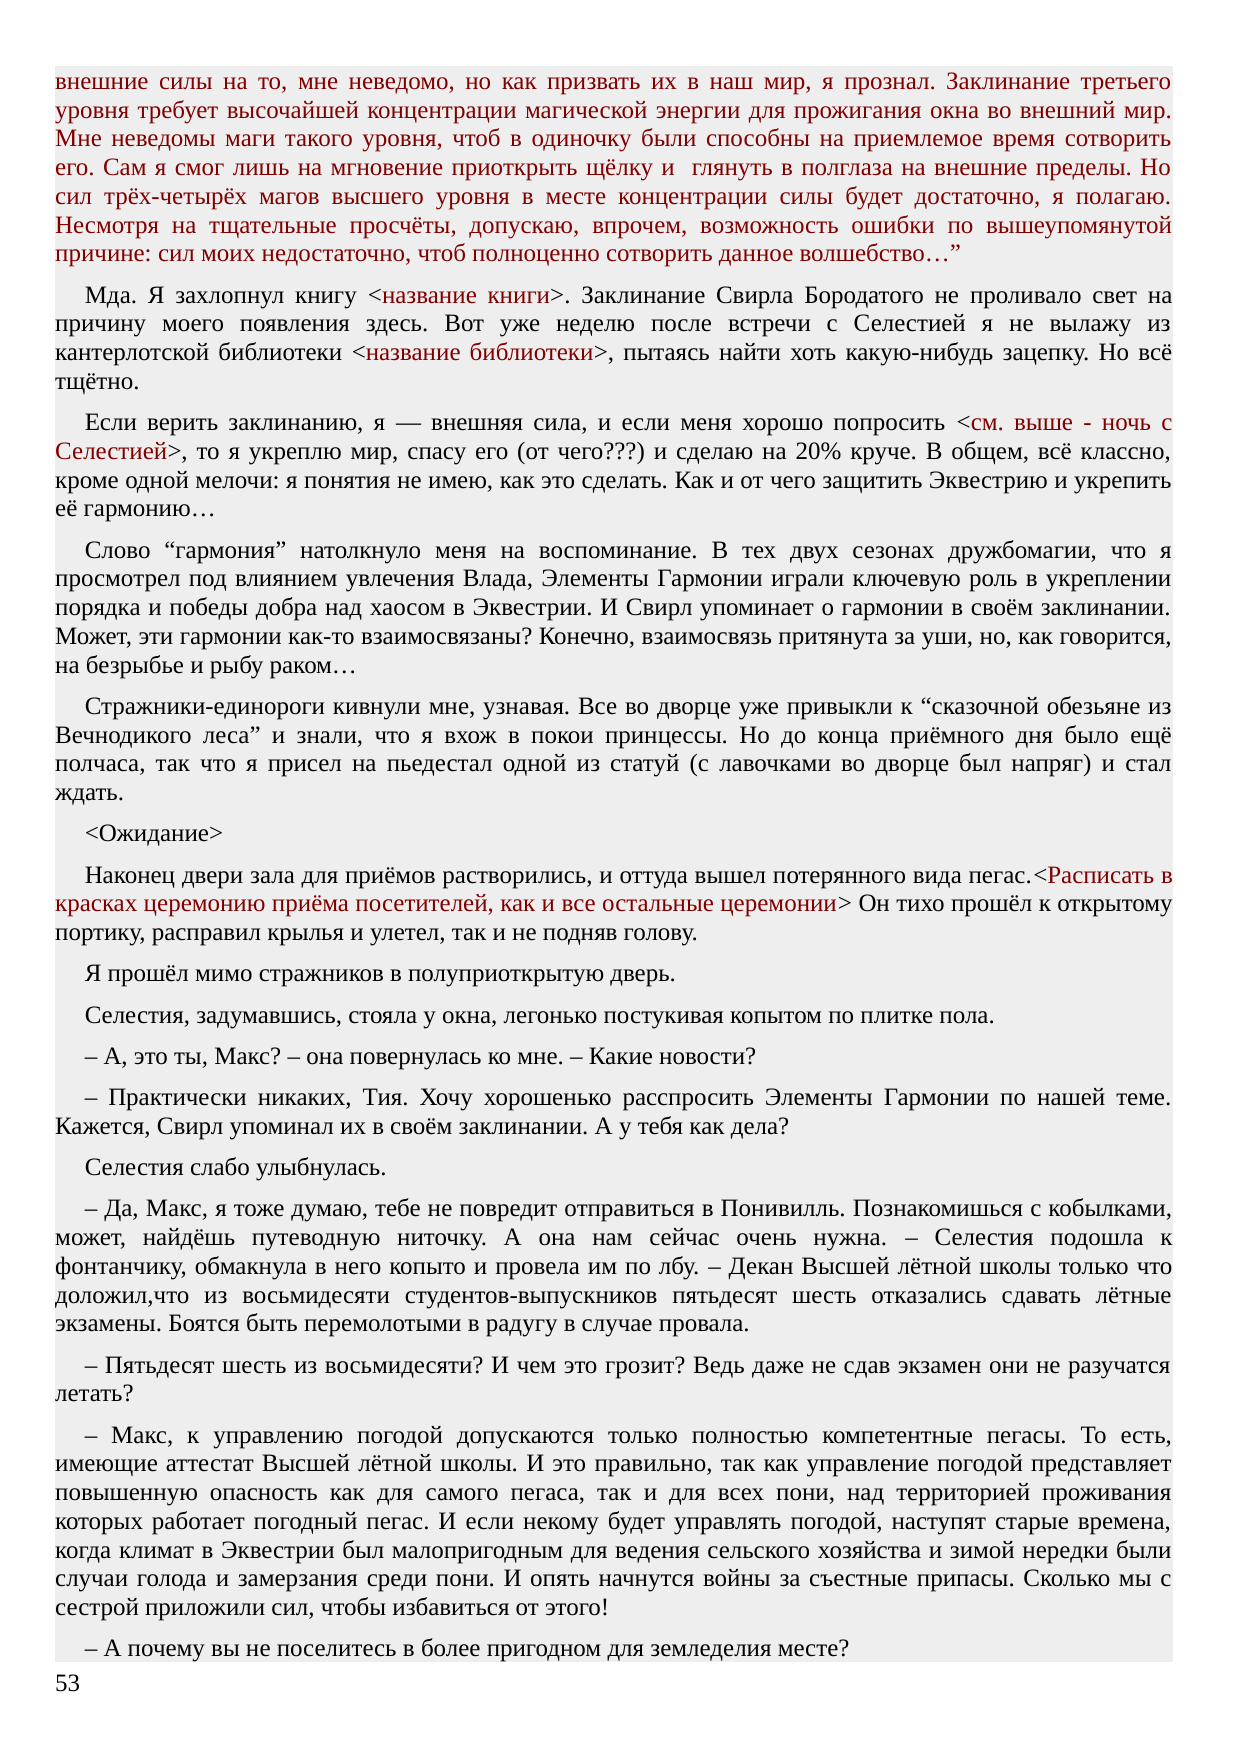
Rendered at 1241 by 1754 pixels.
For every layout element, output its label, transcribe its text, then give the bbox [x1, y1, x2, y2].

text Наконец двери зала для приёмов растворились, и оттуда вышел потерянного вида пегас.<Расписать в красках церемонию приёма посетителей, как и все остальные церемонии> Он тихо прошёл к открытому портику, расправил крылья и улетел, так и не подняв голову. [55, 860, 1173, 946]
text Слово “гармония” натолкнуло меня на воспоминание. В тех двух сезонах дружбомагии, что я просмотрел под влиянием увлечения Влада, Элементы Гармонии играли ключевую роль в укреплении порядка и победы добра над хаосом в Эквестрии. И Свирл упоминает о гармонии в своём заклинании. Может, эти гармонии как-то взаимосвязаны? Конечно, взаимосвязь притянута за уши, но, как говорится, на безрыбье и рыбу раком… [55, 535, 1173, 678]
text Я прошёл мимо стражников в полуприоткрытую дверь. [55, 958, 1173, 987]
text – Да, Макс, я тоже думаю, тебе не повредит отправиться в Понивилль. Познакомишься с кобылками, может, найдёшь путеводную ниточку. А она нам сейчас очень нужна. – Селестия подошла к фонтанчику, обмакнула в него копыто и провела им по лбу. – Декан Высшей лётной школы только что доложил,что из восьмидесяти студентов-выпускников пятьдесят шесть отказались сдавать лётные экзамены. Боятся быть перемолотыми в радугу в случае провала. [55, 1193, 1173, 1337]
text Мда. Я захлопнул книгу <название книги>. Заклинание Свирла Бородатого не проливало свет на причину моего появления здесь. Вот уже неделю после встречи с Селестией я не вылажу из кантерлотской библиотеки <название библиотеки>, пытаясь найти хоть какую-нибудь зацепку. Но всё тщётно. [55, 280, 1173, 395]
text <Ожидание> [55, 818, 1173, 847]
text Стражники-единороги кивнули мне, узнавая. Все во дворце уже привыкли к “сказочной обезьяне из Вечнодикого леса” и знали, что я вхож в покои принцессы. Но до конца приёмного дня было ещё полчаса, так что я присел на пьедестал одной из статуй (с лавочками во дворце был напряг) и стал ждать. [55, 691, 1173, 806]
text Если верить заклинанию, я — внешняя сила, и если меня хорошо попросить <см. выше - ночь с Селестией>, то я укреплю мир, спасу его (от чего???) и сделаю на 20% круче. В общем, всё классно, кроме одной мелочи: я понятия не имею, как это сделать. Как и от чего защитить Эквестрию и укрепить её гармонию… [55, 407, 1173, 522]
text – Пятьдесят шесть из восьмидесяти? И чем это грозит? Ведь даже не сдав экзамен они не разучатся летать? [55, 1350, 1173, 1407]
text – Практически никаких, Тия. Хочу хорошенько расспросить Элементы Гармонии по нашей теме. Кажется, Свирл упоминал их в своём заклинании. А у тебя как дела? [55, 1082, 1173, 1140]
text Селестия, задумавшись, стояла у окна, легонько постукивая копытом по плитке пола. [55, 1000, 1173, 1028]
text – А, это ты, Макс? – она повернулась ко мне. – Какие новости? [55, 1041, 1173, 1070]
text – Макс, к управлению погодой допускаются только полностью компетентные пегасы. То есть, имеющие аттестат Высшей лётной школы. И это правильно, так как управление погодой представляет повышенную опасность как для самого пегаса, так и для всех пони, над территорией проживания которых работает погодный пегас. И если некому будет управлять погодой, наступят старые времена, когда климат в Эквестрии был малопригодным для ведения сельского хозяйства и зимой нередки были случаи голода и замерзания среди пони. И опять начнутся войны за съестные припасы. Сколько мы с сестрой приложили сил, чтобы избавиться от этого! [55, 1420, 1173, 1621]
text Селестия слабо улыбнулась. [55, 1152, 1173, 1181]
text внешние силы на то, мне неведомо, но как призвать их в наш мир, я прознал. Заклинание третьего уровня требует высочайшей концентрации магической энергии для прожигания окна во внешний мир. Мне неведомы маги такого уровня, чтоб в одиночку были способны на приемлемое время сотворить его. Сам я смог лишь на мгновение приоткрыть щёлку и глянуть в полглаза на внешние пределы. Но сил трёх-четырёх магов высшего уровня в месте концентрации силы будет достаточно, я полагаю. Несмотря на тщательные просчёты, допускаю, впрочем, возможность ошибки по вышеупомянутой причине: сил моих недостаточно, чтоб полноценно сотворить данное волшебство…” [55, 66, 1173, 267]
text – А почему вы не поселитесь в более пригодном для земледелия месте? [55, 1633, 1173, 1662]
